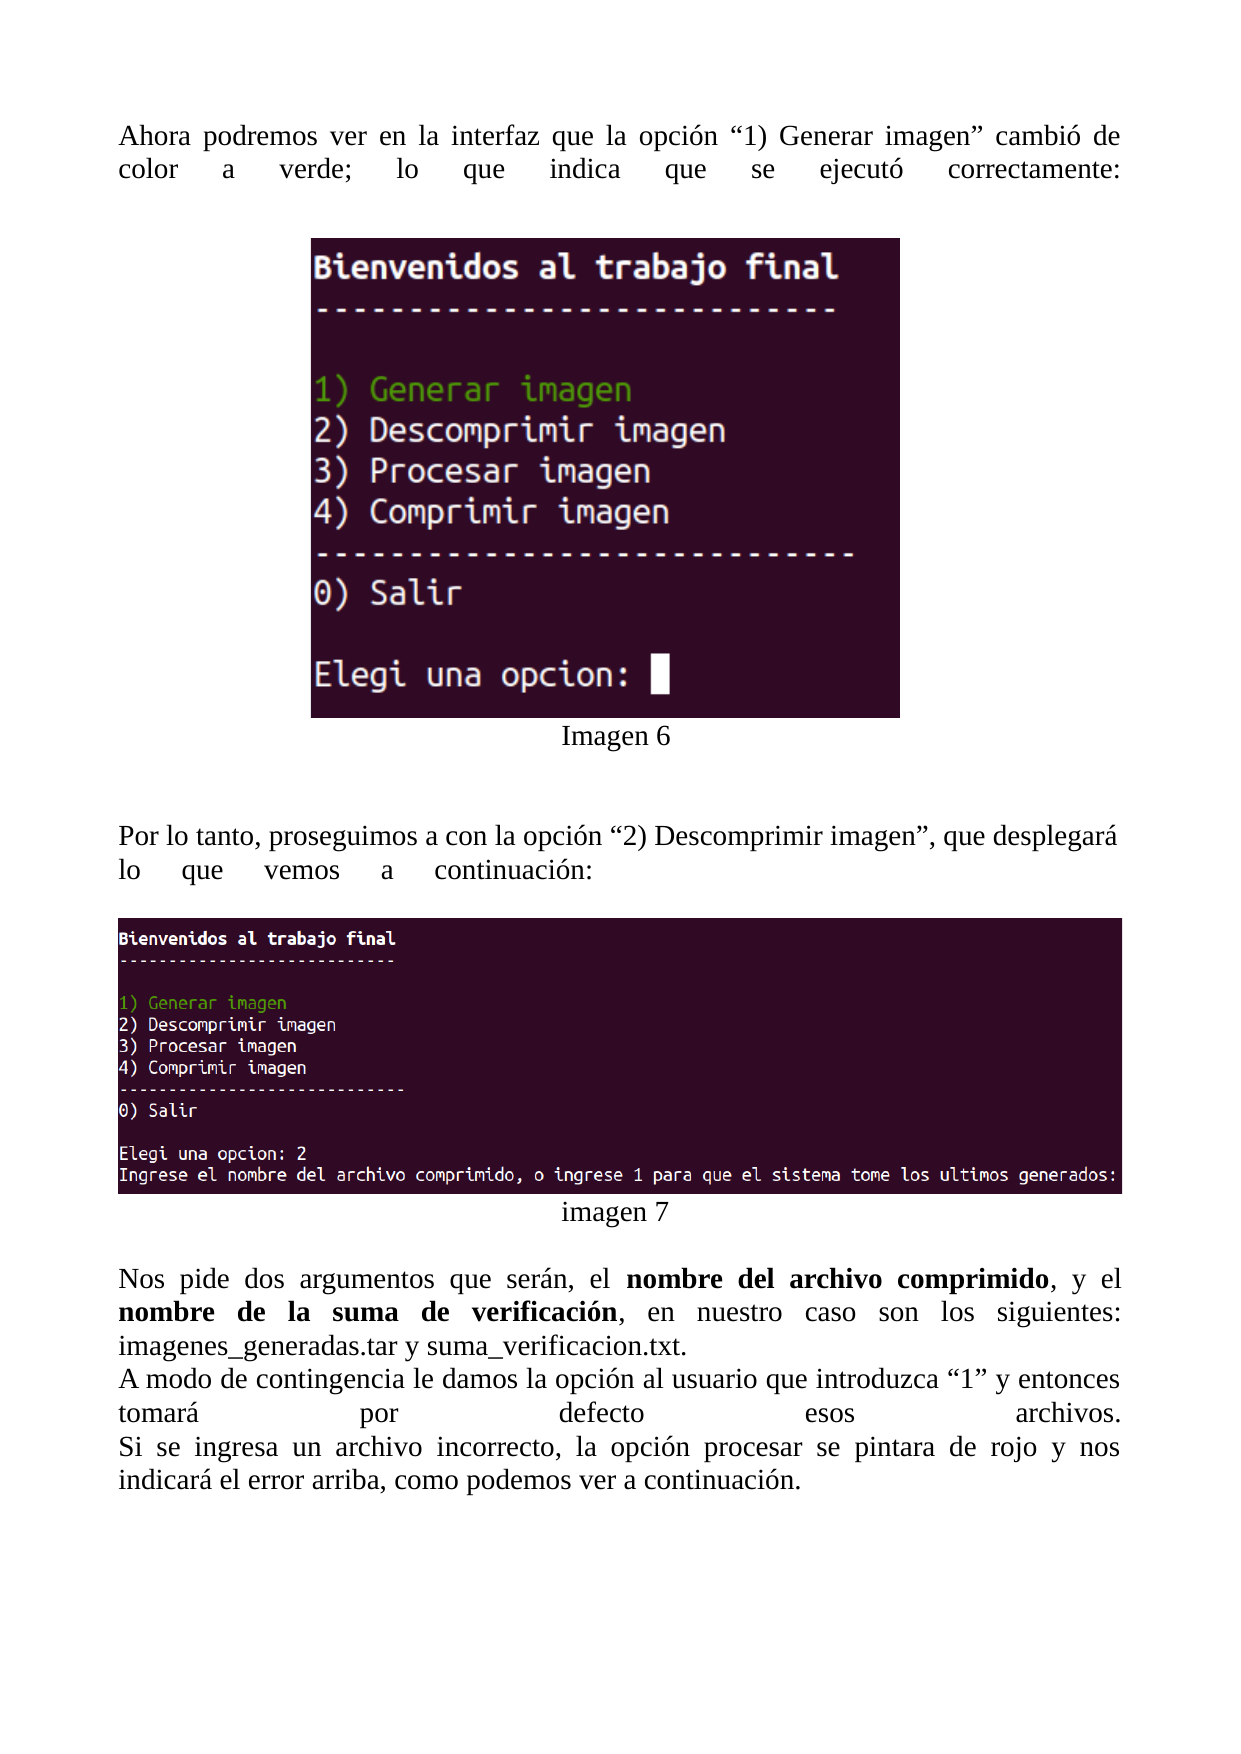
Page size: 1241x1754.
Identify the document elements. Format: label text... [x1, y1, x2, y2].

text imagen 7 [118, 1194, 1122, 1227]
text Imagen 6 [118, 219, 1122, 751]
text Nos pide dos argumentos que serán, el nombre del archivo comprimido, y el nombre de la suma de verificación, en nuestro caso son los siguientes: imagenes_generadas.tar y suma_verificacion.txt. [118, 1261, 1122, 1362]
picture [310, 238, 900, 718]
text A modo de contingencia le damos la opción al usuario que introduzca “1” y entonces tomará por defecto esos archivos. Si se ingresa un archivo incorrecto, la opción procesar se pintara de rojo y nos indicará el error arriba, como podemos ver a continuación. [118, 1362, 1122, 1496]
picture [118, 918, 1123, 1194]
text Ahora podremos ver en la interfaz que la opción “1) Generar imagen” cambió de color a verde; lo que indica que se ejecutó correctamente: [118, 118, 1122, 219]
text lo que vemos a continuación: [118, 852, 1122, 918]
text Por lo tanto, proseguimos a con la opción “2) Descomprimir imagen”, que desplegará [118, 818, 1122, 852]
